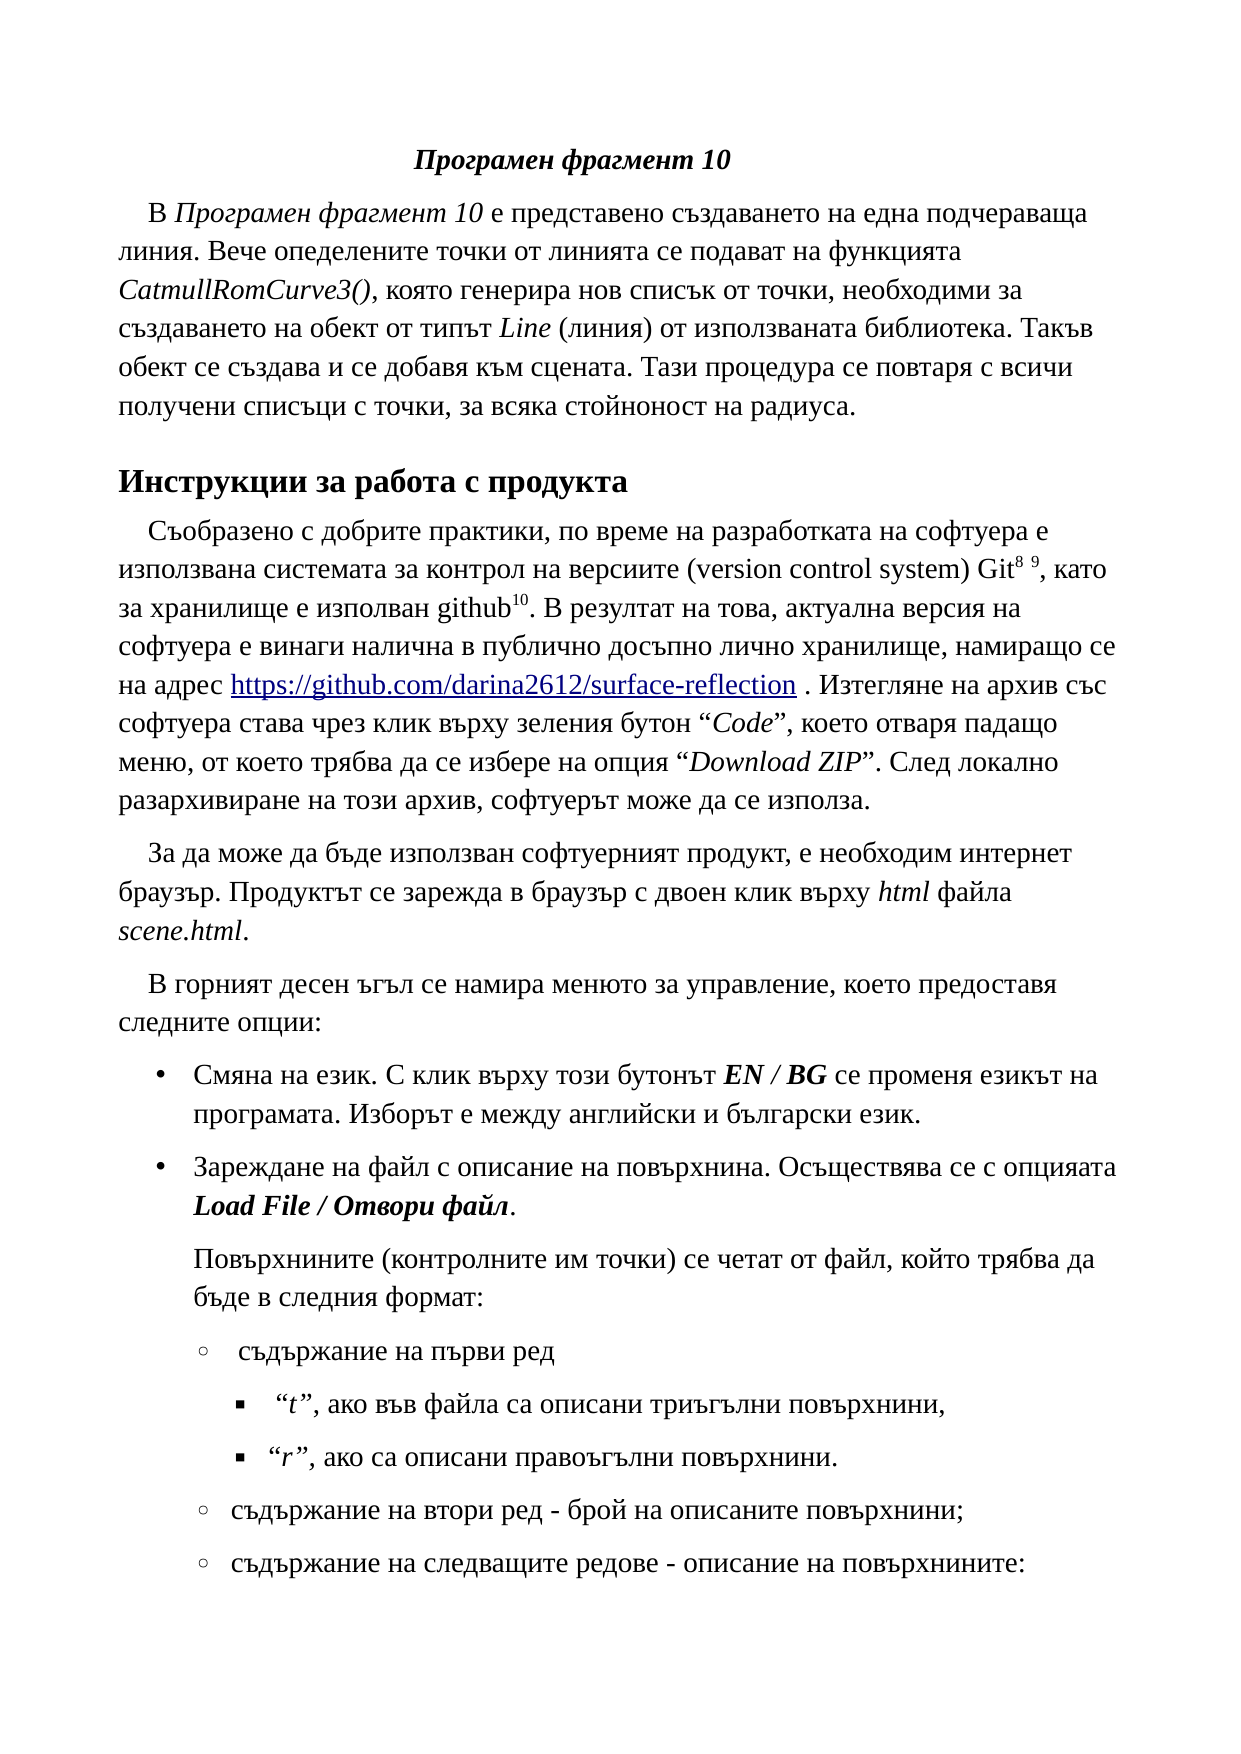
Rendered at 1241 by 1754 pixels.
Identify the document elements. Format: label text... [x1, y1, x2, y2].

list съдържание на следващите редове - описание на повърхнините: [193, 1545, 1122, 1579]
list съдържание на първи ред [193, 1333, 1122, 1366]
text В горният десен ъгъл се намира менюто за управление, което предоставя следните опции: [118, 966, 1122, 1038]
list Зареждане на файл с описание на повърхнина. Осъществява се с опцияата Load File / Отвори файл. [156, 1149, 1122, 1221]
list съдържание на втори ред - брой на описаните повърхнини; [193, 1492, 1122, 1526]
text Съобразено с добрите практики, по време на разработката на софтуера е използвана системата за контрол на версиите (version control system) Git , като за хранилище е изполван github. В резултат на това, актуална версия на софтуера е винаги налична в публично досъпно лично хранилище, намиращо се на адрес https://github.com/darina2612/surface-reflection . Изтегляне на архив със софтуера става чрез клик върху зеления бутон “Code”, което отваря падащо меню, от което трябва да се избере на опция “Download ZIP”. След локално разархивиране на този архив, софтуерът може да се използа. [118, 513, 1122, 816]
list Смяна на език. С клик върху този бутонът EN / BG се променя езикът на програмата. Изборът е между английски и български език. [156, 1057, 1122, 1130]
subtitle Инструкции за работа с продукта [118, 462, 1122, 500]
list Повърхнините (контролните им точки) се четат от файл, който трябва да бъде в следния формат: [156, 1241, 1122, 1313]
text В Програмен фрагмент 10 е представено създаването на една подчераваща линия. Вече опеделените точки от линията се подават на функцията CatmullRomCurve3(), която генерира нов списък от точки, необходими за създаването на обект от типът Line (линия) от използваната библиотека. Такъв обект се създава и се добавя към сцената. Тази процедура се повтаря с всичи получени списъци с точки, за всяка стойноност на радиуса. [118, 195, 1122, 421]
text За да може да бъде използван софтуерният продукт, е необходим интернет браузър. Продуктът се зарежда в браузър с двоен клик върху html файла scene.html. [118, 836, 1122, 946]
text Програмен фрагмент 10 [118, 142, 1122, 175]
list “r”, ако са описани правоъгълни повърхнини. [231, 1439, 1122, 1472]
list “t”, ако във файла са описани триъгълни повърхнини, [231, 1386, 1122, 1419]
